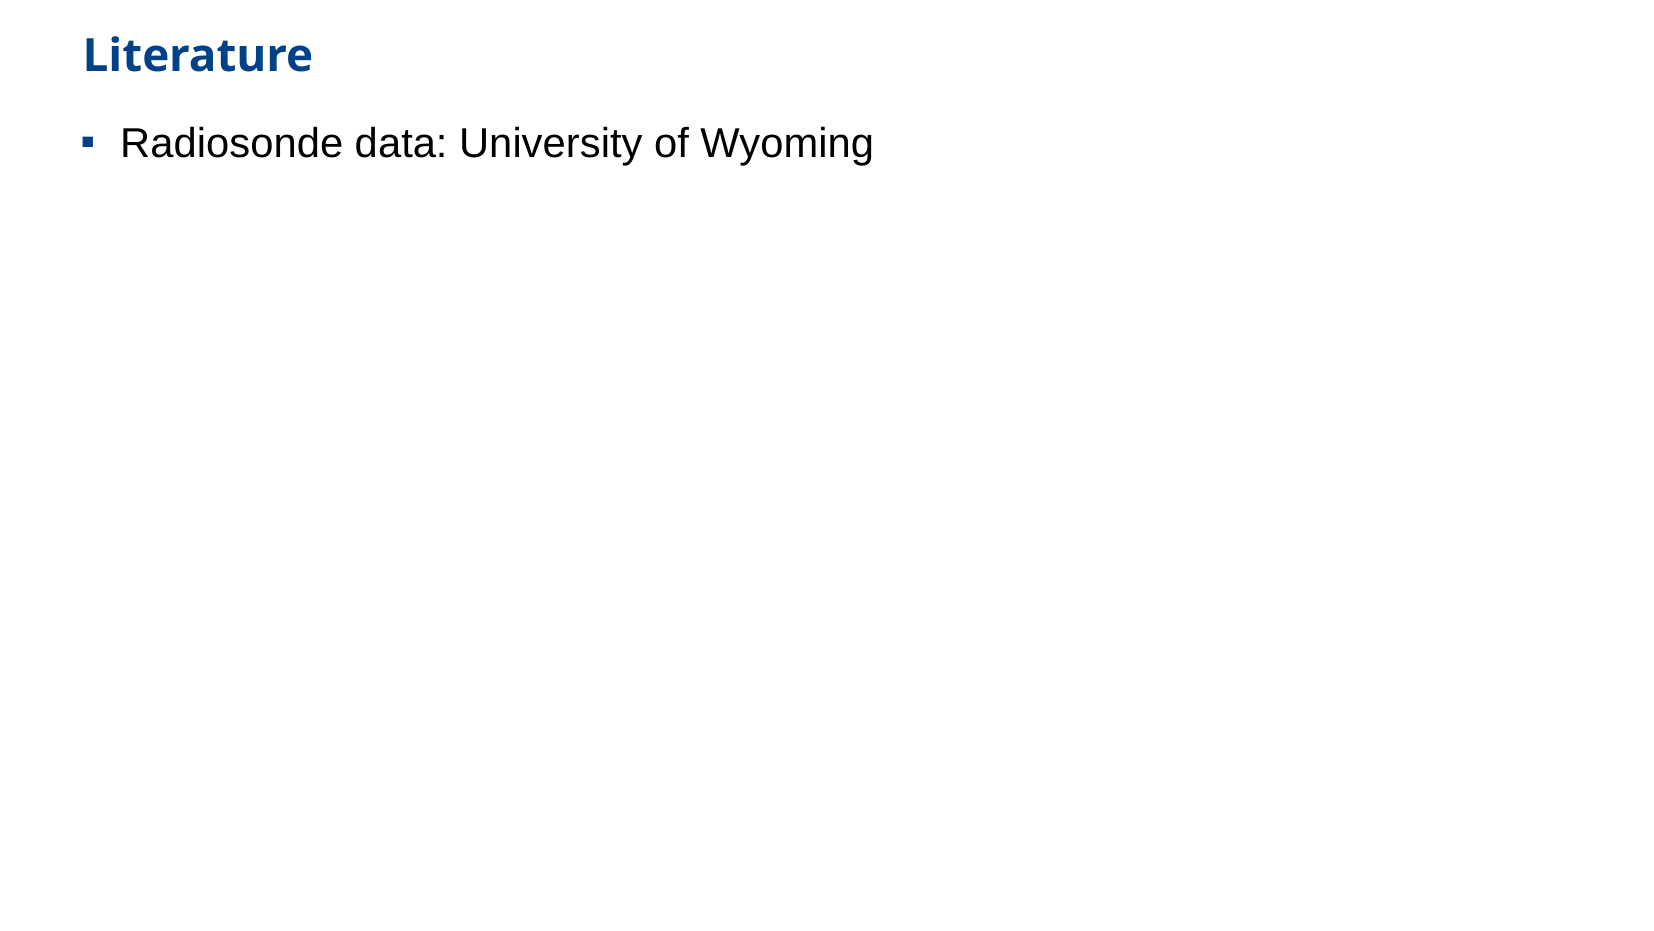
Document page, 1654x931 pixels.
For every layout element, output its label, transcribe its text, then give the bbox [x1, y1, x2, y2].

title Literature [82, 19, 1571, 88]
list Radiosonde data: University of Wyoming [82, 120, 1571, 826]
